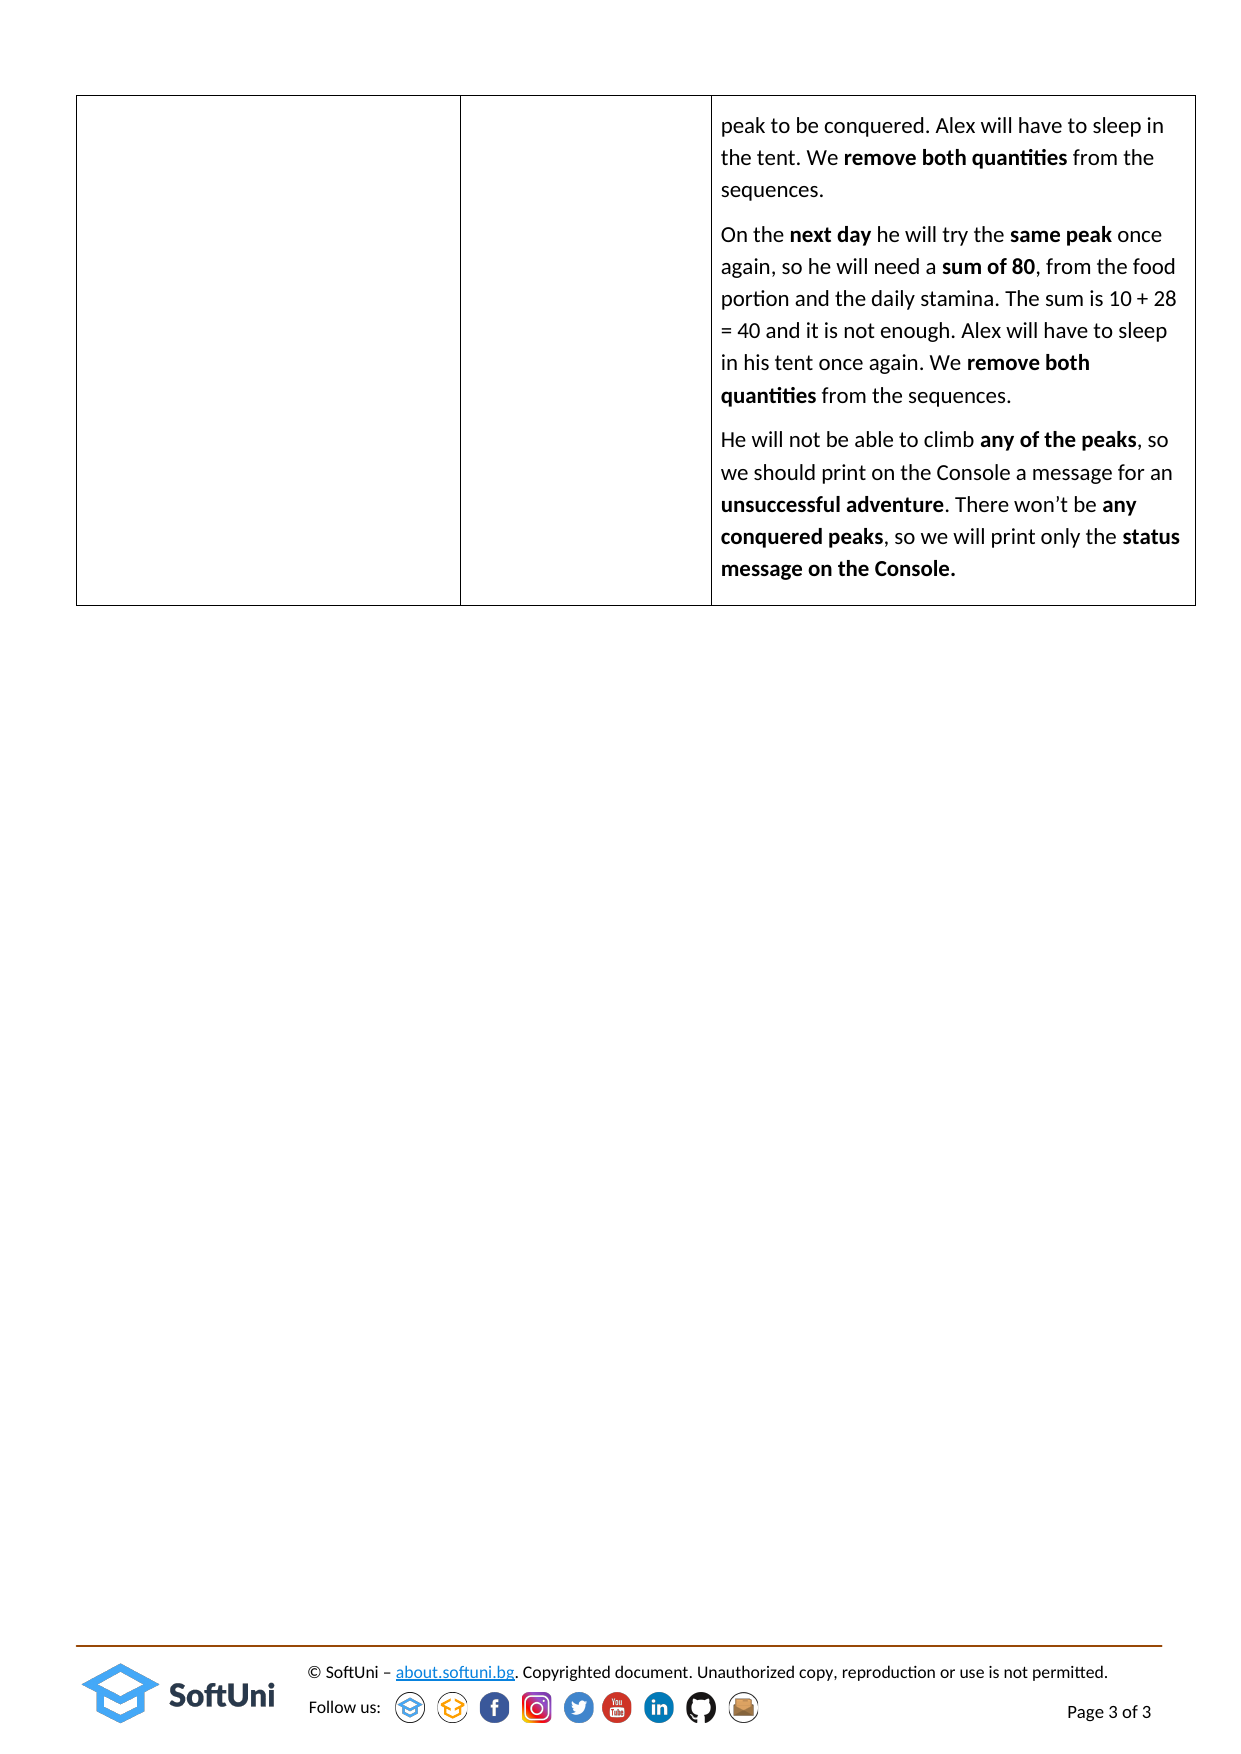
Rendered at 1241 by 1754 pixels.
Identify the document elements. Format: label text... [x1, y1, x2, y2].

picture [644, 1692, 653, 1701]
table_cell [461, 96, 711, 604]
picture [395, 1692, 425, 1723]
picture [602, 1692, 632, 1723]
picture [564, 1692, 594, 1723]
picture [686, 1692, 716, 1723]
picture [75, 1658, 281, 1729]
picture [522, 1692, 552, 1723]
picture [728, 1692, 759, 1723]
picture [479, 1692, 510, 1723]
table_cell [77, 96, 460, 604]
picture [437, 1692, 468, 1723]
picture [665, 1714, 674, 1723]
picture [665, 1692, 674, 1701]
table_cell peak to be conquered. Alex will have to sleep in the tent. We remove both quantities from the sequences. On the next day he will try the same peak once again, so he will need a sum of 80, from the food portion and the daily stamina. The sum is 10 + 28 = 40 and it is not enough. Alex will have to sleep in his tent once again. We remove both quantities from the sequences. He will not be able to climb any of the peaks, so we should print on the Console a message for an unsuccessful adventure. There won’t be any conquered peaks, so we will print only the status message on the Console. [712, 96, 1195, 604]
picture [644, 1714, 653, 1723]
picture [658, 1705, 667, 1714]
